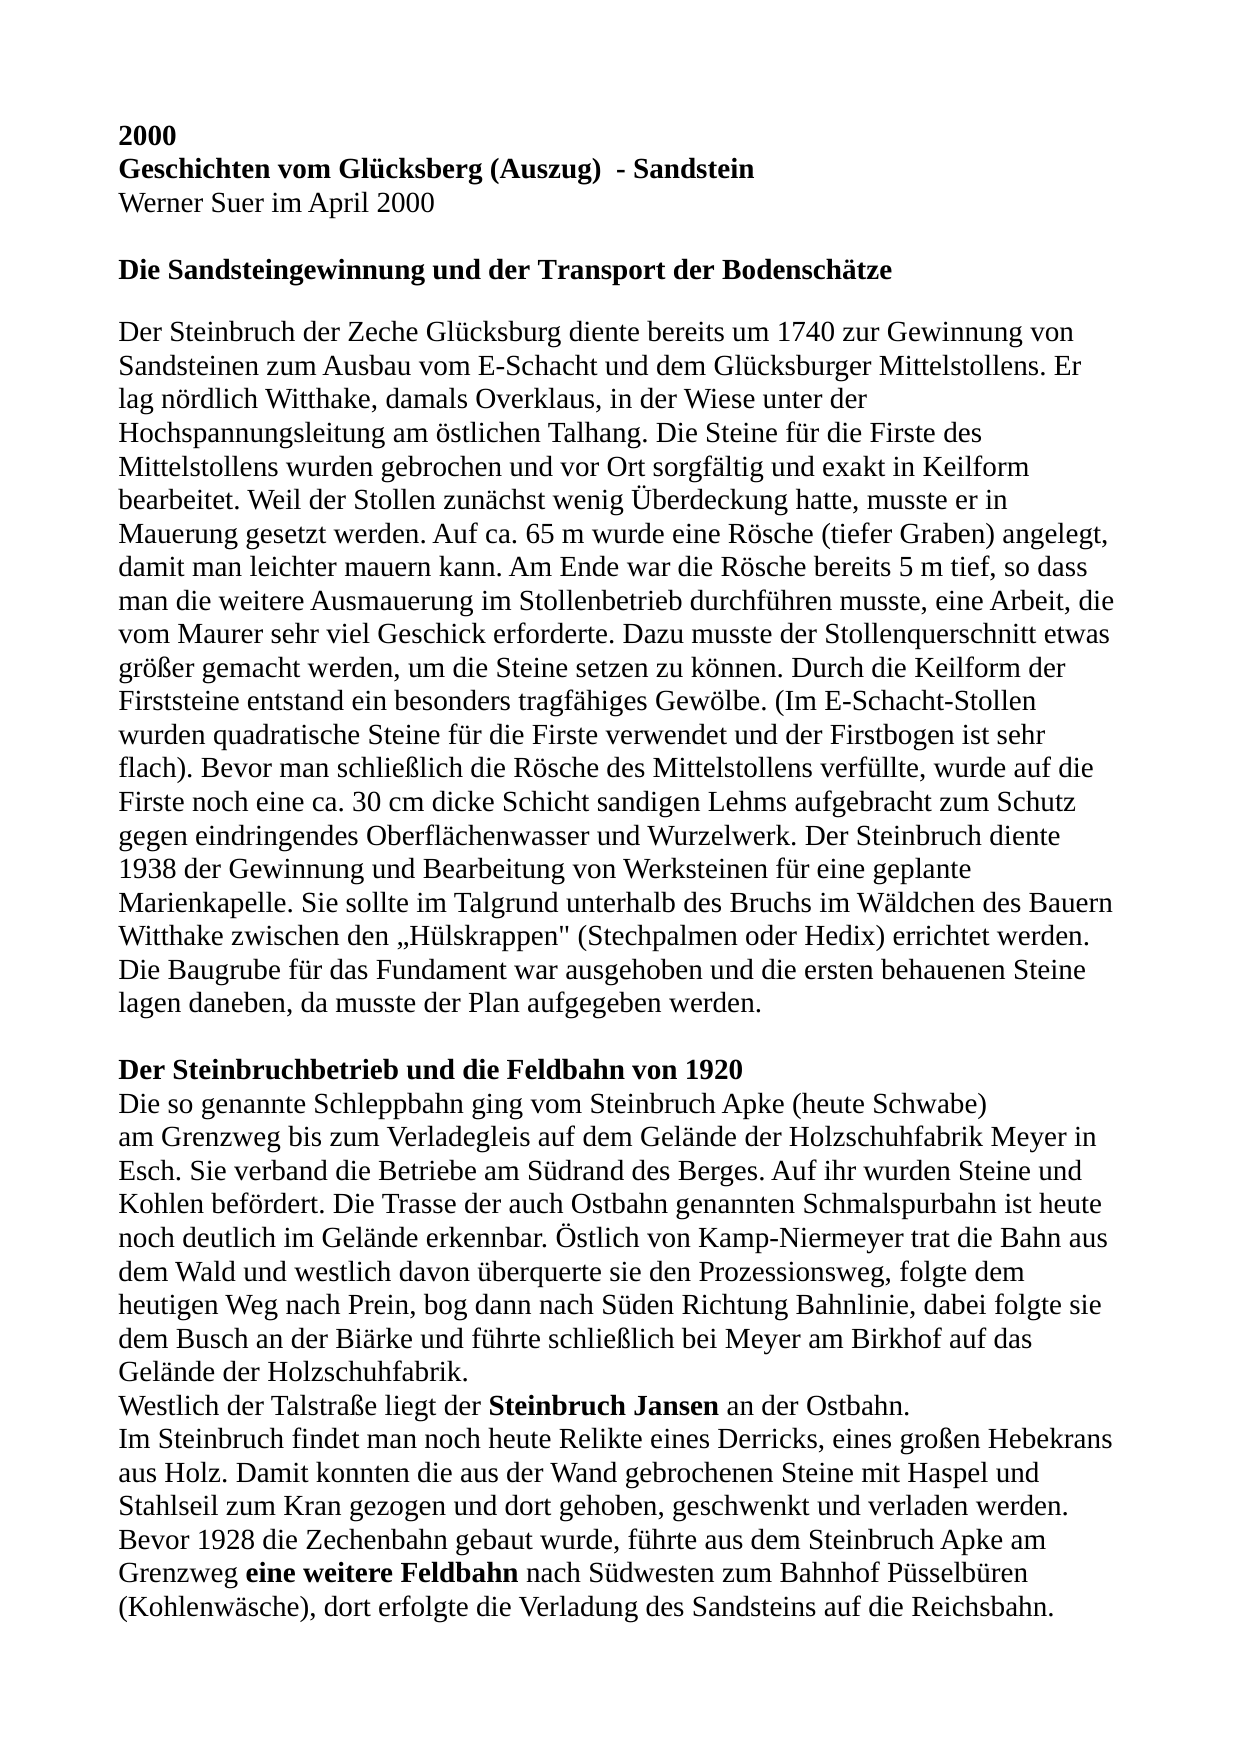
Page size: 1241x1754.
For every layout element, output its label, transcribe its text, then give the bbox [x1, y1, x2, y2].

text am Grenzweg bis zum Verladegleis auf dem Gelände der Holzschuhfabrik Meyer in Esch. Sie verband die Betriebe am Südrand des Berges. Auf ihr wurden Steine und Kohlen befördert. Die Trasse der auch Ostbahn genannten Schmalspurbahn ist heute noch deutlich im Gelände erkennbar. Östlich von Kamp-Niermeyer trat die Bahn aus dem Wald und westlich davon überquerte sie den Prozessionsweg, folgte dem heutigen Weg nach Prein, bog dann nach Süden Richtung Bahnlinie, dabei folgte sie dem Busch an der Biärke und führte schließlich bei Meyer am Birkhof auf das Gelände der Holzschuhfabrik. [118, 1119, 1122, 1388]
subtitle Geschichten vom Glücksberg (Auszug) - Sandstein [118, 152, 1122, 185]
subtitle Der Steinbruchbetrieb und die Feldbahn von 1920 [118, 1052, 1122, 1086]
text Westlich der Talstraße liegt der Steinbruch Jansen an der Ostbahn. [118, 1388, 1122, 1421]
subtitle Die Sandsteingewinnung und der Transport der Bodenschätze [118, 252, 1122, 286]
subtitle 2000 [118, 118, 1122, 152]
text Die Baugrube für das Fundament war ausgehoben und die ersten behauenen Steine lagen daneben, da musste der Plan aufgegeben werden. [118, 952, 1122, 1019]
text Der Steinbruch der Zeche Glücksburg diente bereits um 1740 zur Gewinnung von Sandsteinen zum Ausbau vom E-Schacht und dem Glücksburger Mittelstollens. Er lag nördlich Witthake, damals Overklaus, in der Wiese unter der Hochspannungsleitung am östlichen Talhang. Die Steine für die Firste des Mittelstollens wurden gebrochen und vor Ort sorgfältig und exakt in Keilform bearbeitet. Weil der Stollen zunächst wenig Überdeckung hatte, musste er in Mauerung gesetzt werden. Auf ca. 65 m wurde eine Rösche (tiefer Graben) angelegt, damit man leichter mauern kann. Am Ende war die Rösche bereits 5 m tief, so dass man die weitere Ausmauerung im Stollenbetrieb durchführen musste, eine Arbeit, die vom Maurer sehr viel Geschick erforderte. Dazu musste der Stollenquerschnitt etwas größer gemacht werden, um die Steine setzen zu können. Durch die Keilform der Firststeine entstand ein besonders tragfähiges Gewölbe. (Im E-Schacht-Stollen wurden quadratische Steine für die Firste verwendet und der Firstbogen ist sehr flach). Bevor man schließlich die Rösche des Mittelstollens verfüllte, wurde auf die Firste noch eine ca. 30 cm dicke Schicht sandigen Lehms aufgebracht zum Schutz gegen eindringendes Oberflächenwasser und Wurzelwerk. Der Steinbruch diente 1938 der Gewinnung und Bearbeitung von Werksteinen für eine geplante Marienkapelle. Sie sollte im Talgrund unterhalb des Bruchs im Wäldchen des Bauern Witthake zwischen den „Hülskrappen" (Stechpalmen oder Hedix) errichtet werden. [118, 314, 1122, 952]
text Im Steinbruch findet man noch heute Relikte eines Derricks, eines großen Hebekrans aus Holz. Damit konnten die aus der Wand gebrochenen Steine mit Haspel und Stahlseil zum Kran gezogen und dort gehoben, geschwenkt und verladen werden. Bevor 1928 die Zechenbahn gebaut wurde, führte aus dem Steinbruch Apke am Grenzweg eine weitere Feldbahn nach Südwesten zum Bahnhof Püsselbüren (Kohlenwäsche), dort erfolgte die Verladung des Sandsteins auf die Reichsbahn. [118, 1421, 1122, 1623]
text Werner Suer im April 2000 [118, 185, 1122, 219]
text Die so genannte Schleppbahn ging vom Steinbruch Apke (heute Schwabe) [118, 1086, 1122, 1119]
